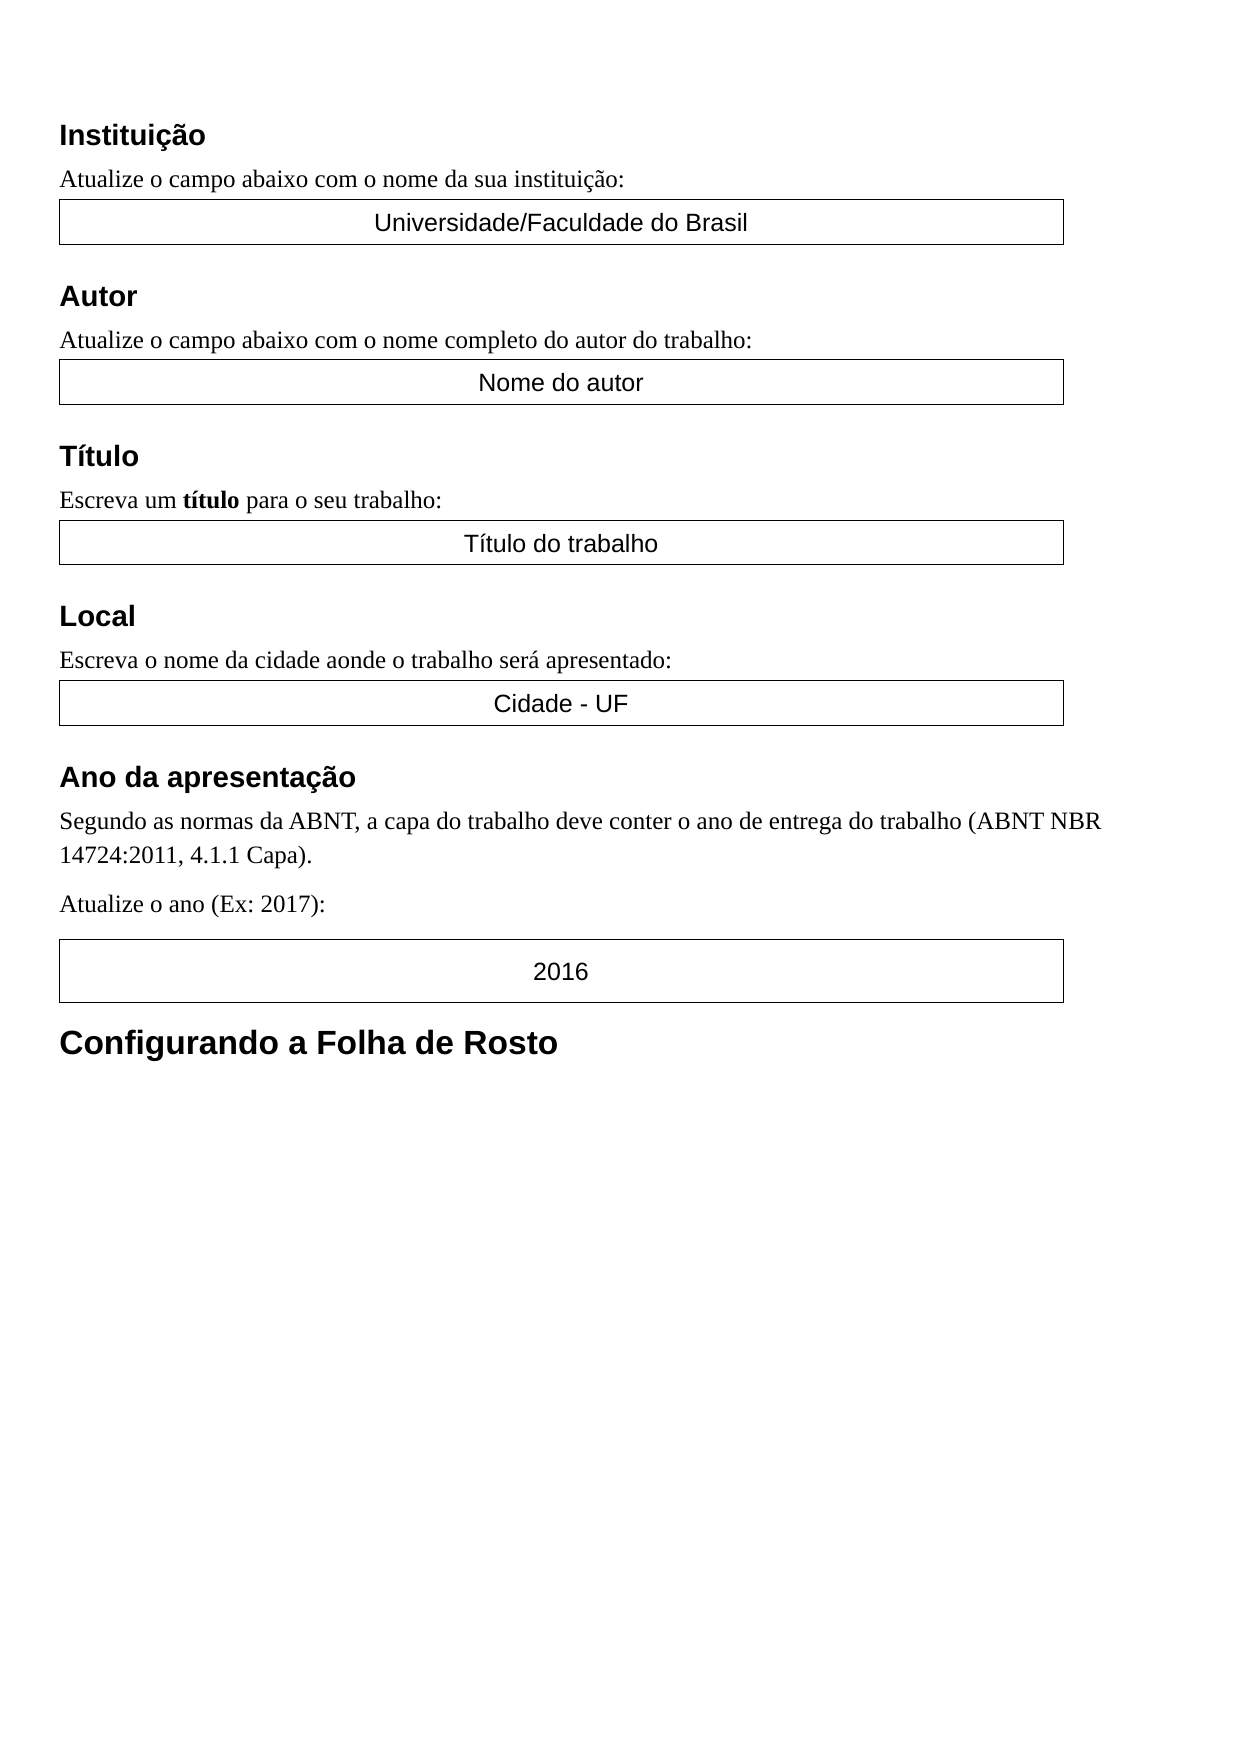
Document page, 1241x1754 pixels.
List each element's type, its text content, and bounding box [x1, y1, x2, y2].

text Atualize o campo abaixo com o nome completo do autor do trabalho: [59, 325, 1181, 404]
subtitle Configurando a Folha de Rosto [59, 1023, 1181, 1062]
subtitle Instituição [59, 118, 1181, 152]
text Segundo as normas da ABNT, a capa do trabalho deve conter o ano de entrega do trabalho (ABNT NBR 14724:2011, 4.1.1 Capa). [59, 806, 1181, 869]
text Atualize o ano (Ex: 2017): [59, 889, 1181, 918]
subtitle Autor [59, 278, 1181, 312]
text Escreva um título para o seu trabalho: [59, 485, 1181, 564]
subtitle Ano da apresentação [59, 760, 1181, 793]
text Escreva o nome da cidade aonde o trabalho será apresentado: [59, 646, 1181, 725]
subtitle Local [59, 599, 1181, 633]
text Atualize o campo abaixo com o nome da sua instituição: [59, 164, 1181, 244]
subtitle Título [59, 439, 1181, 473]
